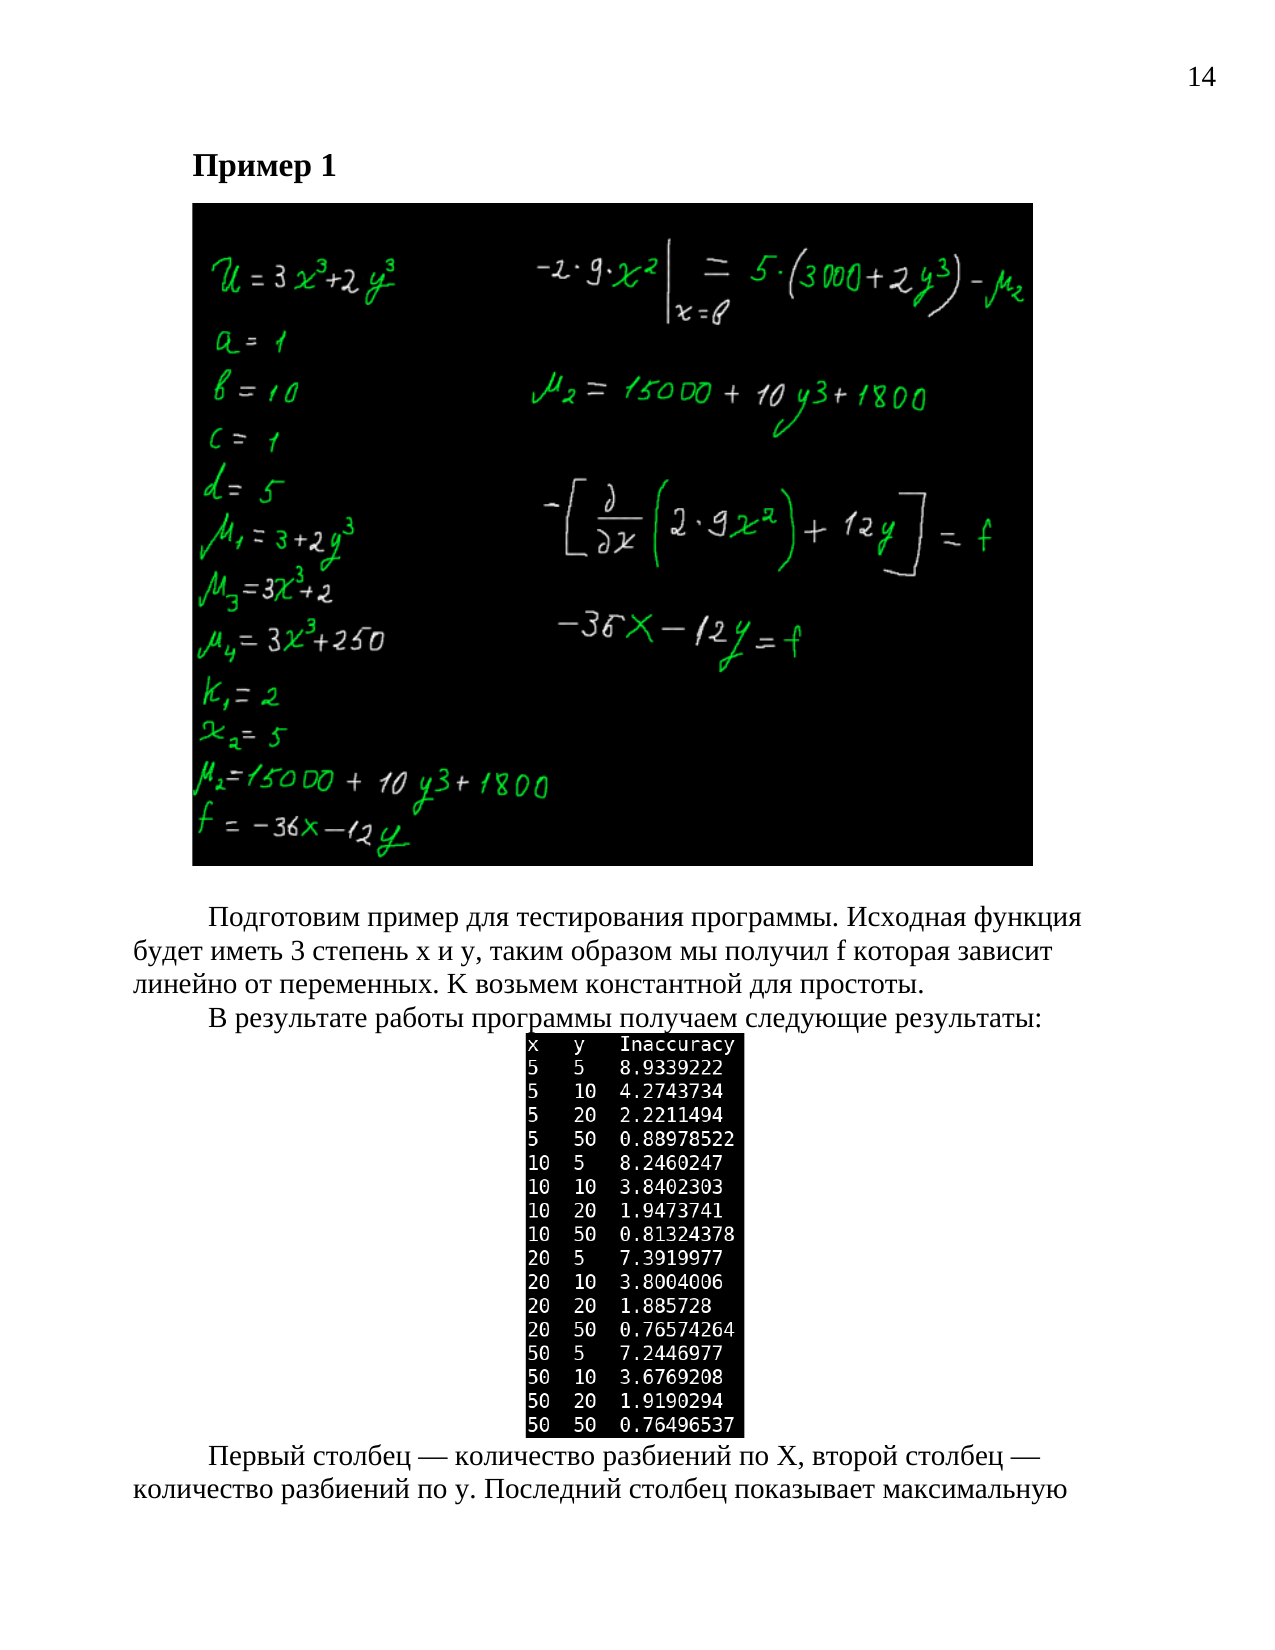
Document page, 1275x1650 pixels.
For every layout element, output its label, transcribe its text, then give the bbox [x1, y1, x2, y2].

subtitle Пример 1 [133, 146, 1137, 184]
text В результате работы программы получаем следующие результаты: [133, 1000, 1137, 1033]
text Подготовим пример для тестирования программы. Исходная функция будет иметь 3 степень x и y, таким образом мы получил f которая зависит линейно от переменных. K возьмем константной для простоты. [133, 899, 1137, 1000]
text Первый столбец — количество разбиений по Х, второй столбец — количество разбиений по у. Последний столбец показывает максимальную [133, 1438, 1137, 1505]
picture [525, 1033, 745, 1438]
picture [192, 203, 1033, 866]
